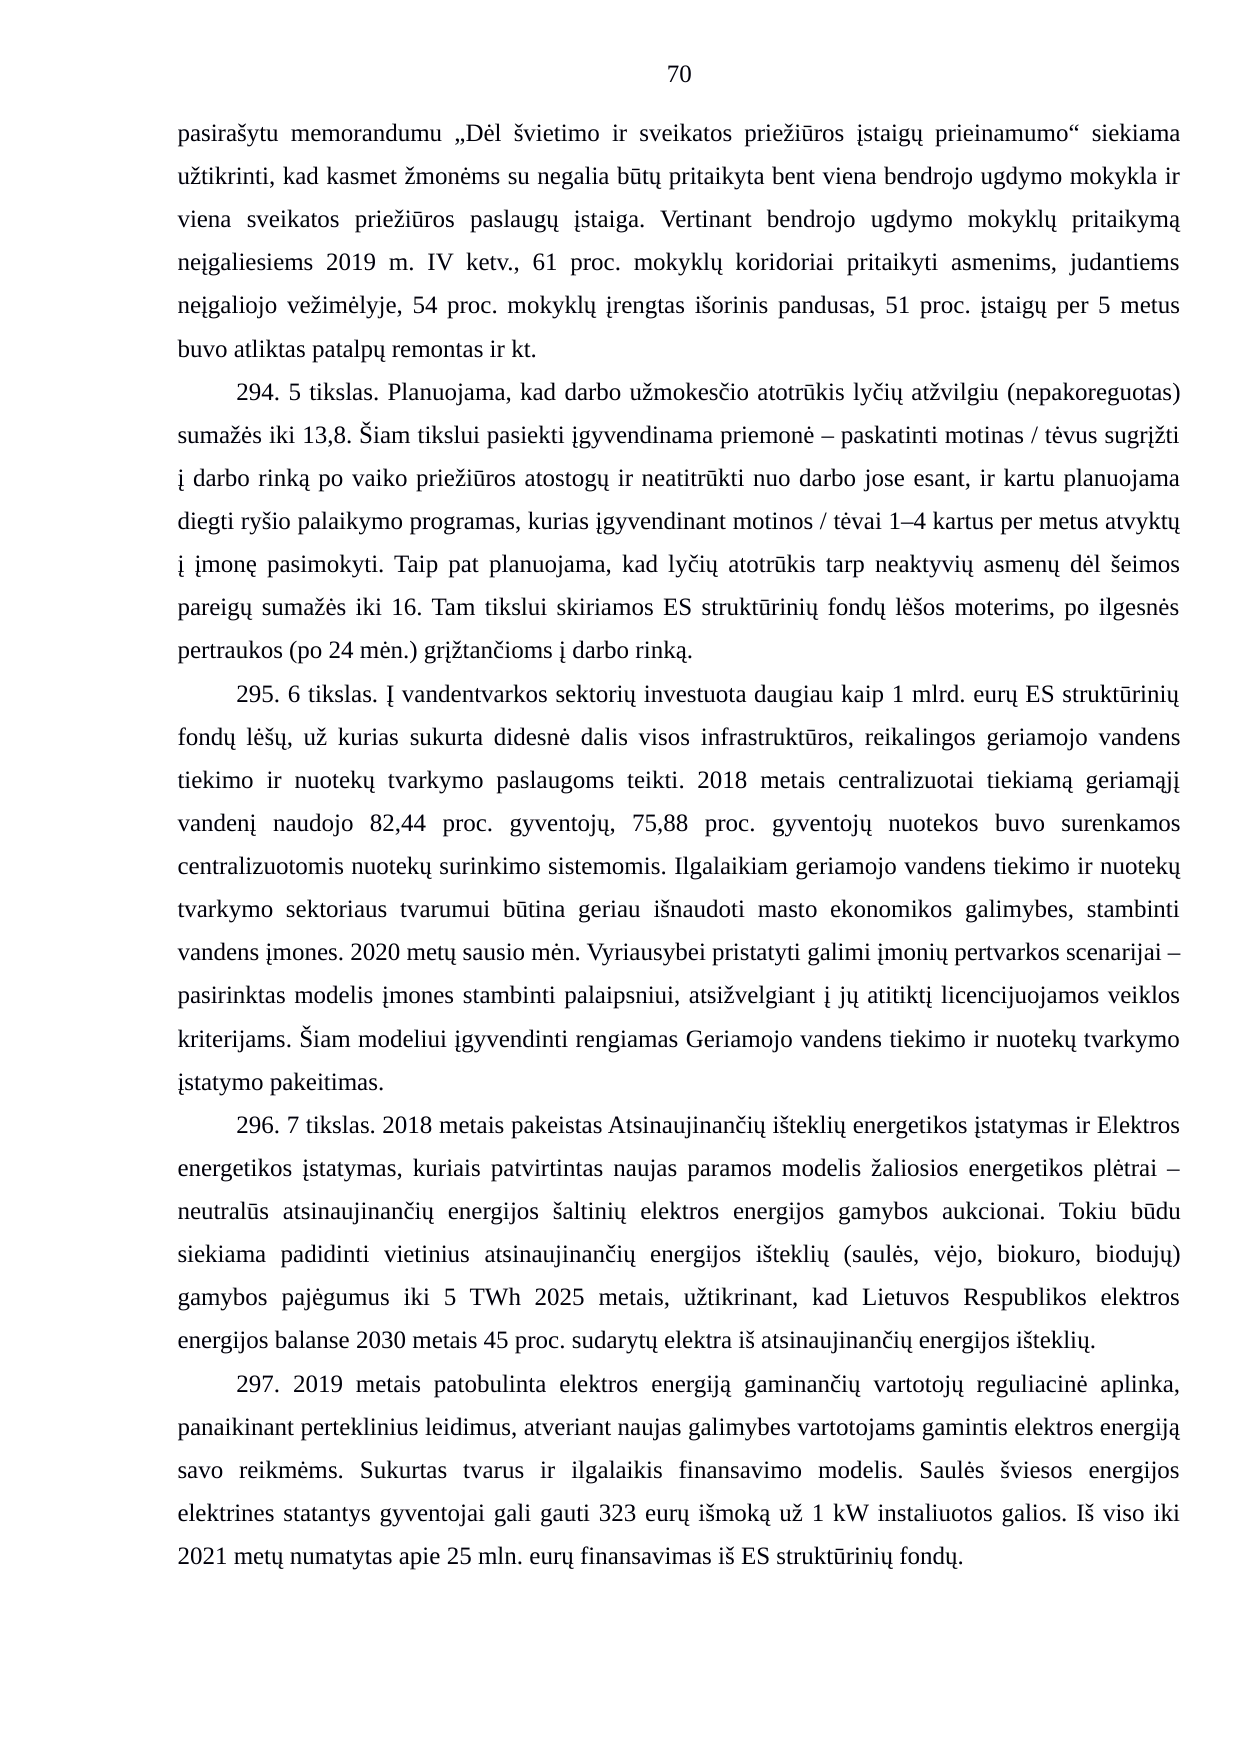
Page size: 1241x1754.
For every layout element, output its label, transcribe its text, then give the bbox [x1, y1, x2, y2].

text 294. 5 tikslas. Planuojama, kad darbo užmokesčio atotrūkis lyčių atžvilgiu (nepakoreguotas) sumažės iki 13,8. Šiam tikslui pasiekti įgyvendinama priemonė – paskatinti motinas / tėvus sugrįžti į darbo rinką po vaiko priežiūros atostogų ir neatitrūkti nuo darbo jose esant, ir kartu planuojama diegti ryšio palaikymo programas, kurias įgyvendinant motinos / tėvai 1–4 kartus per metus atvyktų į įmonę pasimokyti. Taip pat planuojama, kad lyčių atotrūkis tarp neaktyvių asmenų dėl šeimos pareigų sumažės iki 16. Tam tikslui skiriamos ES struktūrinių fondų lėšos moterims, po ilgesnės pertraukos (po 24 mėn.) grįžtančioms į darbo rinką. [177, 377, 1181, 664]
text 296. 7 tikslas. 2018 metais pakeistas Atsinaujinančių išteklių energetikos įstatymas ir Elektros energetikos įstatymas, kuriais patvirtintas naujas paramos modelis žaliosios energetikos plėtrai – neutralūs atsinaujinančių energijos šaltinių elektros energijos gamybos aukcionai. Tokiu būdu siekiama padidinti vietinius atsinaujinančių energijos išteklių (saulės, vėjo, biokuro, biodujų) gamybos pajėgumus iki 5 TWh 2025 metais, užtikrinant, kad Lietuvos Respublikos elektros energijos balanse 2030 metais 45 proc. sudarytų elektra iš atsinaujinančių energijos išteklių. [177, 1110, 1181, 1354]
text 295. 6 tikslas. Į vandentvarkos sektorių investuota daugiau kaip 1 mlrd. eurų ES struktūrinių fondų lėšų, už kurias sukurta didesnė dalis visos infrastruktūros, reikalingos geriamojo vandens tiekimo ir nuotekų tvarkymo paslaugoms teikti. 2018 metais centralizuotai tiekiamą geriamąjį vandenį naudojo 82,44 proc. gyventojų, 75,88 proc. gyventojų nuotekos buvo surenkamos centralizuotomis nuotekų surinkimo sistemomis. Ilgalaikiam geriamojo vandens tiekimo ir nuotekų tvarkymo sektoriaus tvarumui būtina geriau išnaudoti masto ekonomikos galimybes, stambinti vandens įmones. 2020 metų sausio mėn. Vyriausybei pristatyti galimi įmonių pertvarkos scenarijai – pasirinktas modelis įmones stambinti palaipsniui, atsižvelgiant į jų atitiktį licencijuojamos veiklos kriterijams. Šiam modeliui įgyvendinti rengiamas Geriamojo vandens tiekimo ir nuotekų tvarkymo įstatymo pakeitimas. [177, 679, 1181, 1096]
text pasirašytu memorandumu „Dėl švietimo ir sveikatos priežiūros įstaigų prieinamumo“ siekiama užtikrinti, kad kasmet žmonėms su negalia būtų pritaikyta bent viena bendrojo ugdymo mokykla ir viena sveikatos priežiūros paslaugų įstaiga. Vertinant bendrojo ugdymo mokyklų pritaikymą neįgaliesiems 2019 m. IV ketv., 61 proc. mokyklų koridoriai pritaikyti asmenims, judantiems neįgaliojo vežimėlyje, 54 proc. mokyklų įrengtas išorinis pandusas, 51 proc. įstaigų per 5 metus buvo atliktas patalpų remontas ir kt. [177, 118, 1181, 362]
text 297. 2019 metais patobulinta elektros energiją gaminančių vartotojų reguliacinė aplinka, panaikinant perteklinius leidimus, atveriant naujas galimybes vartotojams gamintis elektros energiją savo reikmėms. Sukurtas tvarus ir ilgalaikis finansavimo modelis. Saulės šviesos energijos elektrines statantys gyventojai gali gauti 323 eurų išmoką už 1 kW instaliuotos galios. Iš viso iki 2021 metų numatytas apie 25 mln. eurų finansavimas iš ES struktūrinių fondų. [177, 1369, 1181, 1570]
